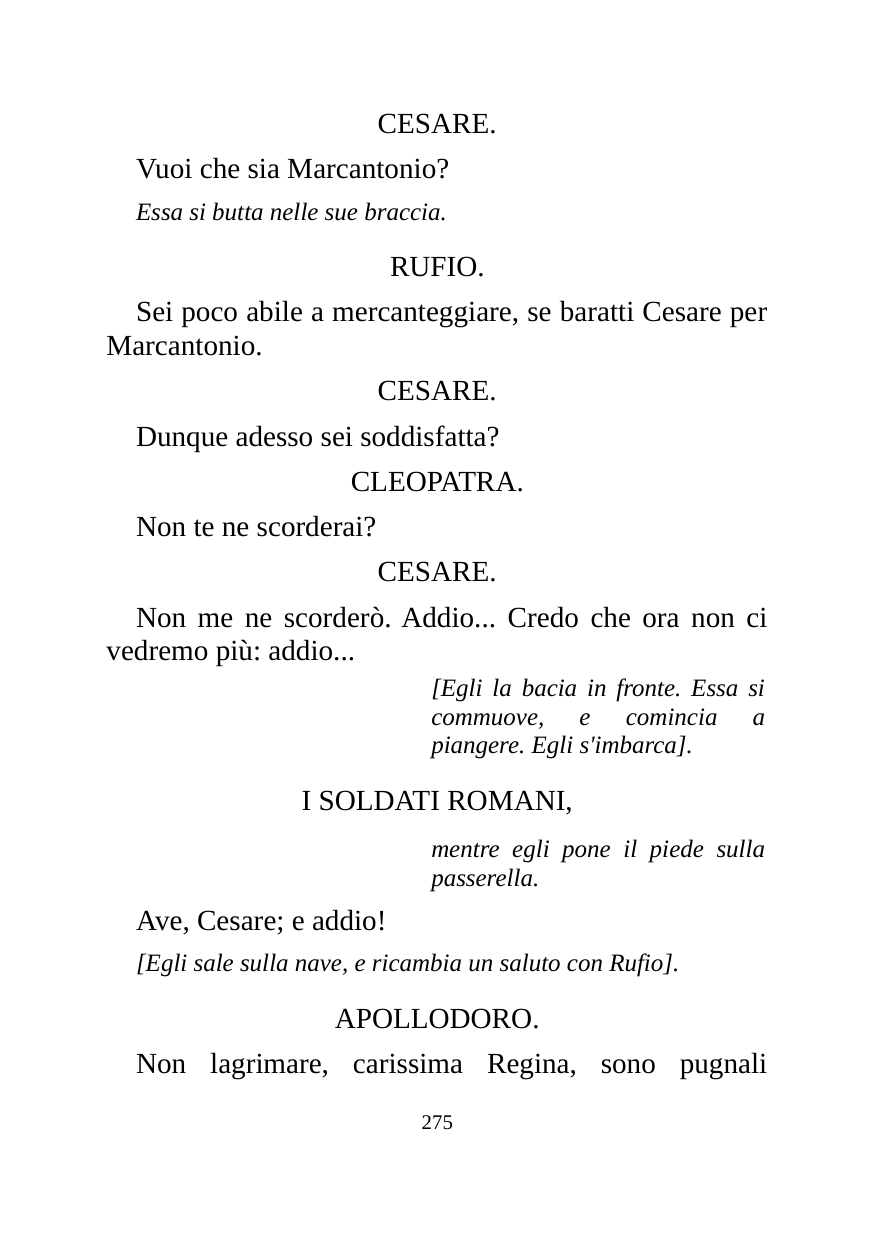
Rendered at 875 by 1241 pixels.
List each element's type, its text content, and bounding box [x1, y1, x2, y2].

text Vuoi che sia Marcantonio? [106, 152, 768, 185]
text CLEOPATRA. [106, 464, 768, 497]
text [Egli la bacia in fronte. Essa si commuove, e comincia a piangere. Egli s'imbarca]. [431, 673, 768, 759]
text CESARE. [106, 373, 768, 407]
text APOLLODORO. [106, 1001, 768, 1034]
text CESARE. [106, 106, 768, 140]
text [Egli sale sulla nave, e ricambia un saluto con Rufio]. [106, 948, 768, 977]
text I SOLDATI ROMANI, [106, 783, 768, 816]
text Dunque adesso sei soddisfatta? [106, 419, 768, 452]
text Non te ne scorderai? [106, 509, 768, 543]
text Non lagrimare, carissima Regina, sono pugnali [106, 1046, 768, 1080]
text mentre egli pone il piede sulla passerella. [431, 834, 768, 891]
text CESARE. [106, 554, 768, 588]
text Essa si butta nelle sue braccia. [106, 197, 768, 226]
text Non me ne scorderò. Addio... Credo che ora non ci vedremo più: addio... [106, 600, 768, 667]
text Sei poco abile a mercanteggiare, se baratti Cesare per Marcantonio. [106, 294, 768, 362]
text RUFIO. [106, 249, 768, 283]
text Ave, Cesare; e addio! [106, 903, 768, 937]
